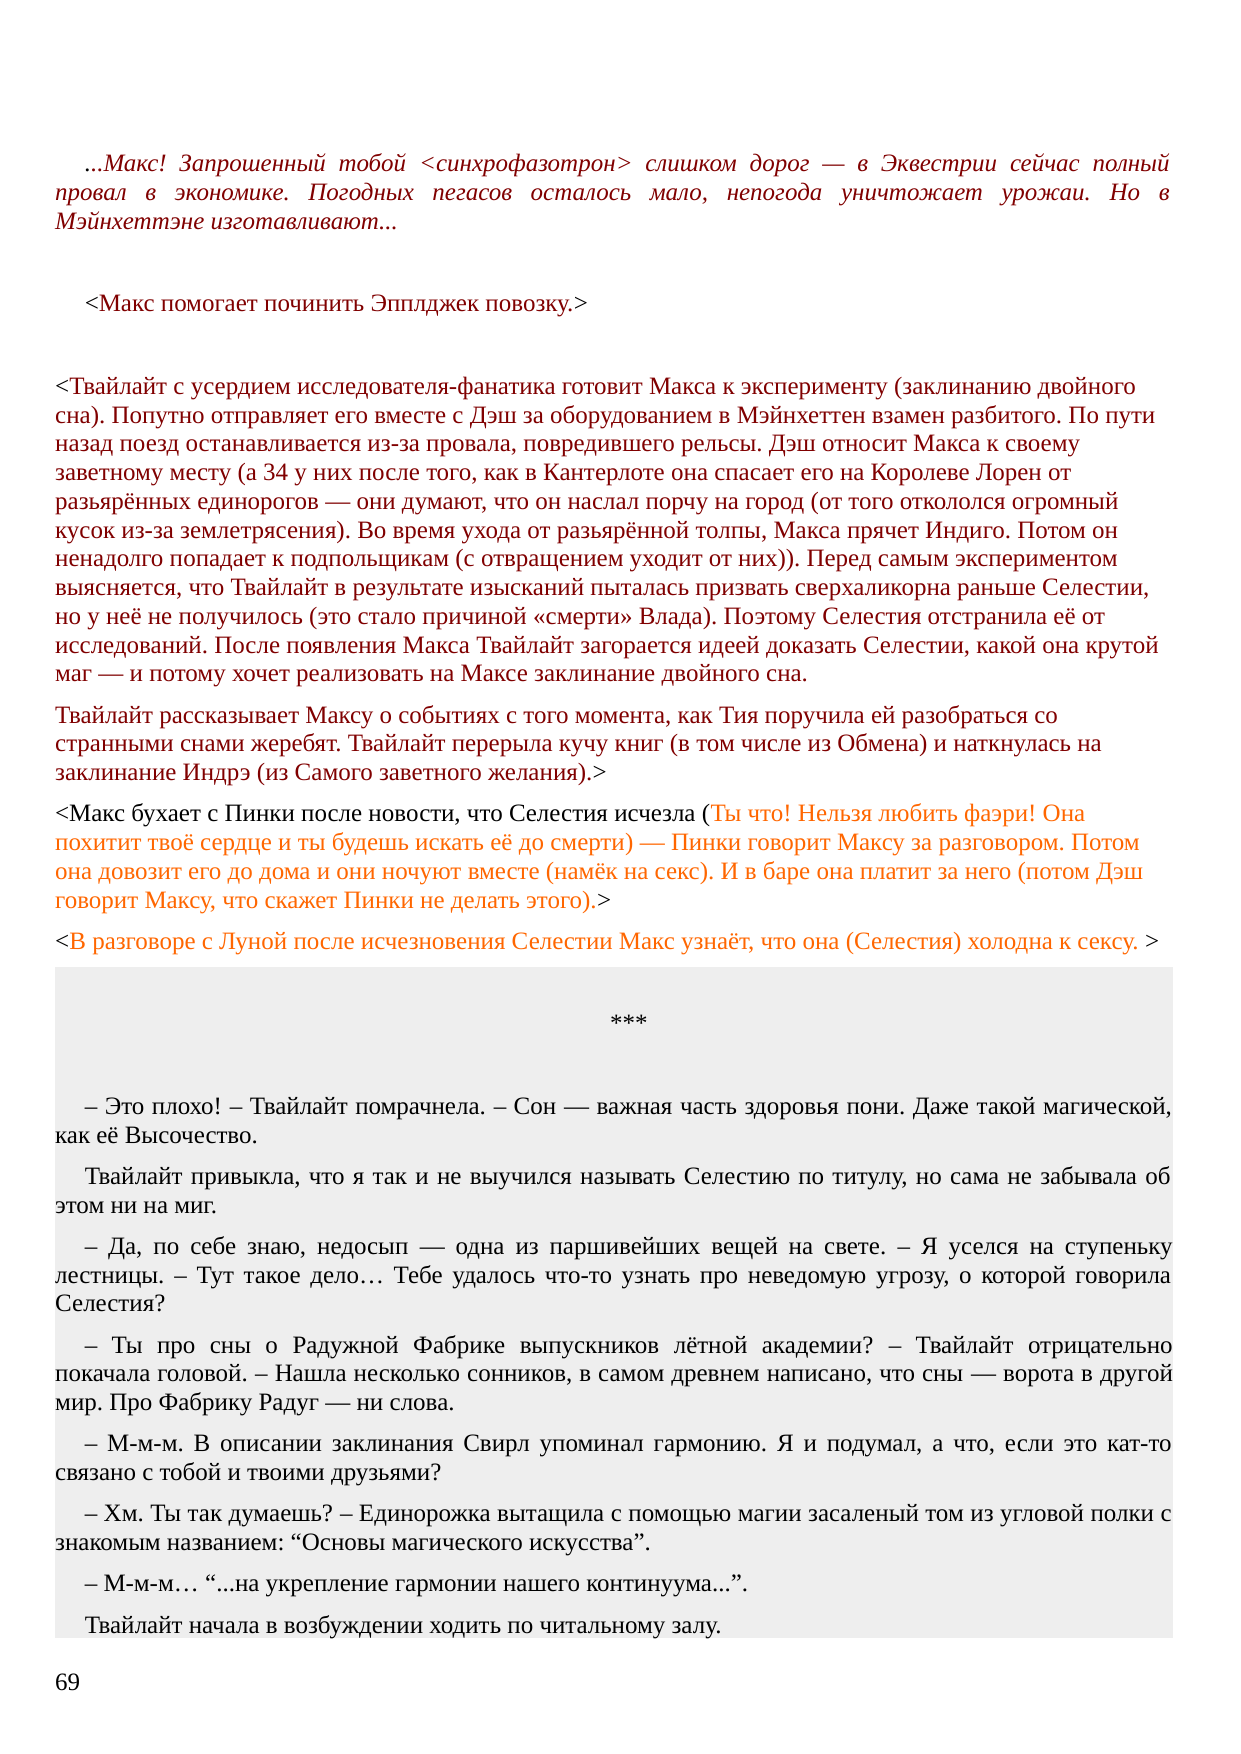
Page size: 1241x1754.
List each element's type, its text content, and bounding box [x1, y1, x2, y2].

text – Хм. Ты так думаешь? – Единорожка вытащила с помощью магии засаленый том из угловой полки с знакомым названием: “Основы магического искусства”. [55, 1498, 1173, 1556]
text <Твайлайт с усердием исследователя-фанатика готовит Макса к эксперименту (заклинанию двойного сна). Попутно отправляет его вместе с Дэш за оборудованием в Мэйнхеттен взамен разбитого. По пути назад поезд останавливается из-за провала, повредившего рельсы. Дэш относит Макса к своему заветному месту (а 34 у них после того, как в Кантерлоте она спасает его на Королеве Лорен от разьярённых единорогов — они думают, что он наслал порчу на город (от того откололся огромный кусок из-за землетрясения). Во время ухода от разьярённой толпы, Макса прячет Индиго. Потом он ненадолго попадает к подпольщикам (с отвращением уходит от них)). Перед самым экспериментом выясняется, что Твайлайт в результате изысканий пыталась призвать сверхаликорна раньше Селестии, но у неё не получилось (это стало причиной «смерти» Влада). Поэтому Селестия отстранила её от исследований. После появления Макса Твайлайт загорается идеей доказать Селестии, какой она крутой маг — и потому хочет реализовать на Максе заклинание двойного сна. [55, 371, 1173, 687]
text – М-м-м… “...на укрепление гармонии нашего континуума...”. [55, 1568, 1173, 1597]
text <Макс помогает починить Эпплджек повозку.> [55, 288, 1173, 317]
text ...Макс! Запрошенный тобой <синхрофазотрон> слишком дорог — в Эквестрии сейчас полный провал в экономике. Погодных пегасов осталось мало, непогода уничтожает урожаи. Но в Мэйнхеттэне изготавливают... [55, 148, 1173, 235]
text – Ты про сны о Радужной Фабрике выпускников лётной академии? – Твайлайт отрицательно покачала головой. – Нашла несколько сонников, в самом древнем написано, что сны — ворота в другой мир. Про Фабрику Радуг — ни слова. [55, 1330, 1173, 1416]
text – Это плохо! – Твайлайт помрачнела. – Сон — важная часть здоровья пони. Даже такой магической, как её Высочество. [55, 1091, 1173, 1148]
text <Макс бухает с Пинки после новости, что Селестия исчезла (Ты что! Нельзя любить фаэри! Она похитит твоё сердце и ты будешь искать её до смерти) — Пинки говорит Максу за разговором. Потом она довозит его до дома и они ночуют вместе (намёк на секс). И в баре она платит за него (потом Дэш говорит Максу, что скажет Пинки не делать этого).> [55, 798, 1173, 913]
text Твайлайт начала в возбуждении ходить по читальному залу. [55, 1610, 1173, 1638]
text – М-м-м. В описании заклинания Свирл упоминал гармонию. Я и подумал, а что, если это кат-то связано с тобой и твоими друзьями? [55, 1428, 1173, 1486]
text Твайлайт рассказывает Максу о событиях с того момента, как Тия поручила ей разобраться со странными снами жеребят. Твайлайт перерыла кучу книг (в том числе из Обмена) и наткнулась на заклинание Индрэ (из Самого заветного желания).> [55, 700, 1173, 786]
text *** [55, 1008, 1173, 1037]
text <В разговоре с Луной после исчезновения Селестии Макс узнаёт, что она (Селестия) холодна к сексу. > [55, 926, 1173, 955]
text – Да, по себе знаю, недосып — одна из паршивейших вещей на свете. – Я уселся на ступеньку лестницы. – Тут такое дело… Тебе удалось что-то узнать про неведомую угрозу, о которой говорила Селестия? [55, 1231, 1173, 1317]
text Твайлайт привыкла, что я так и не выучился называть Селестию по титулу, но сама не забывала об этом ни на миг. [55, 1161, 1173, 1218]
